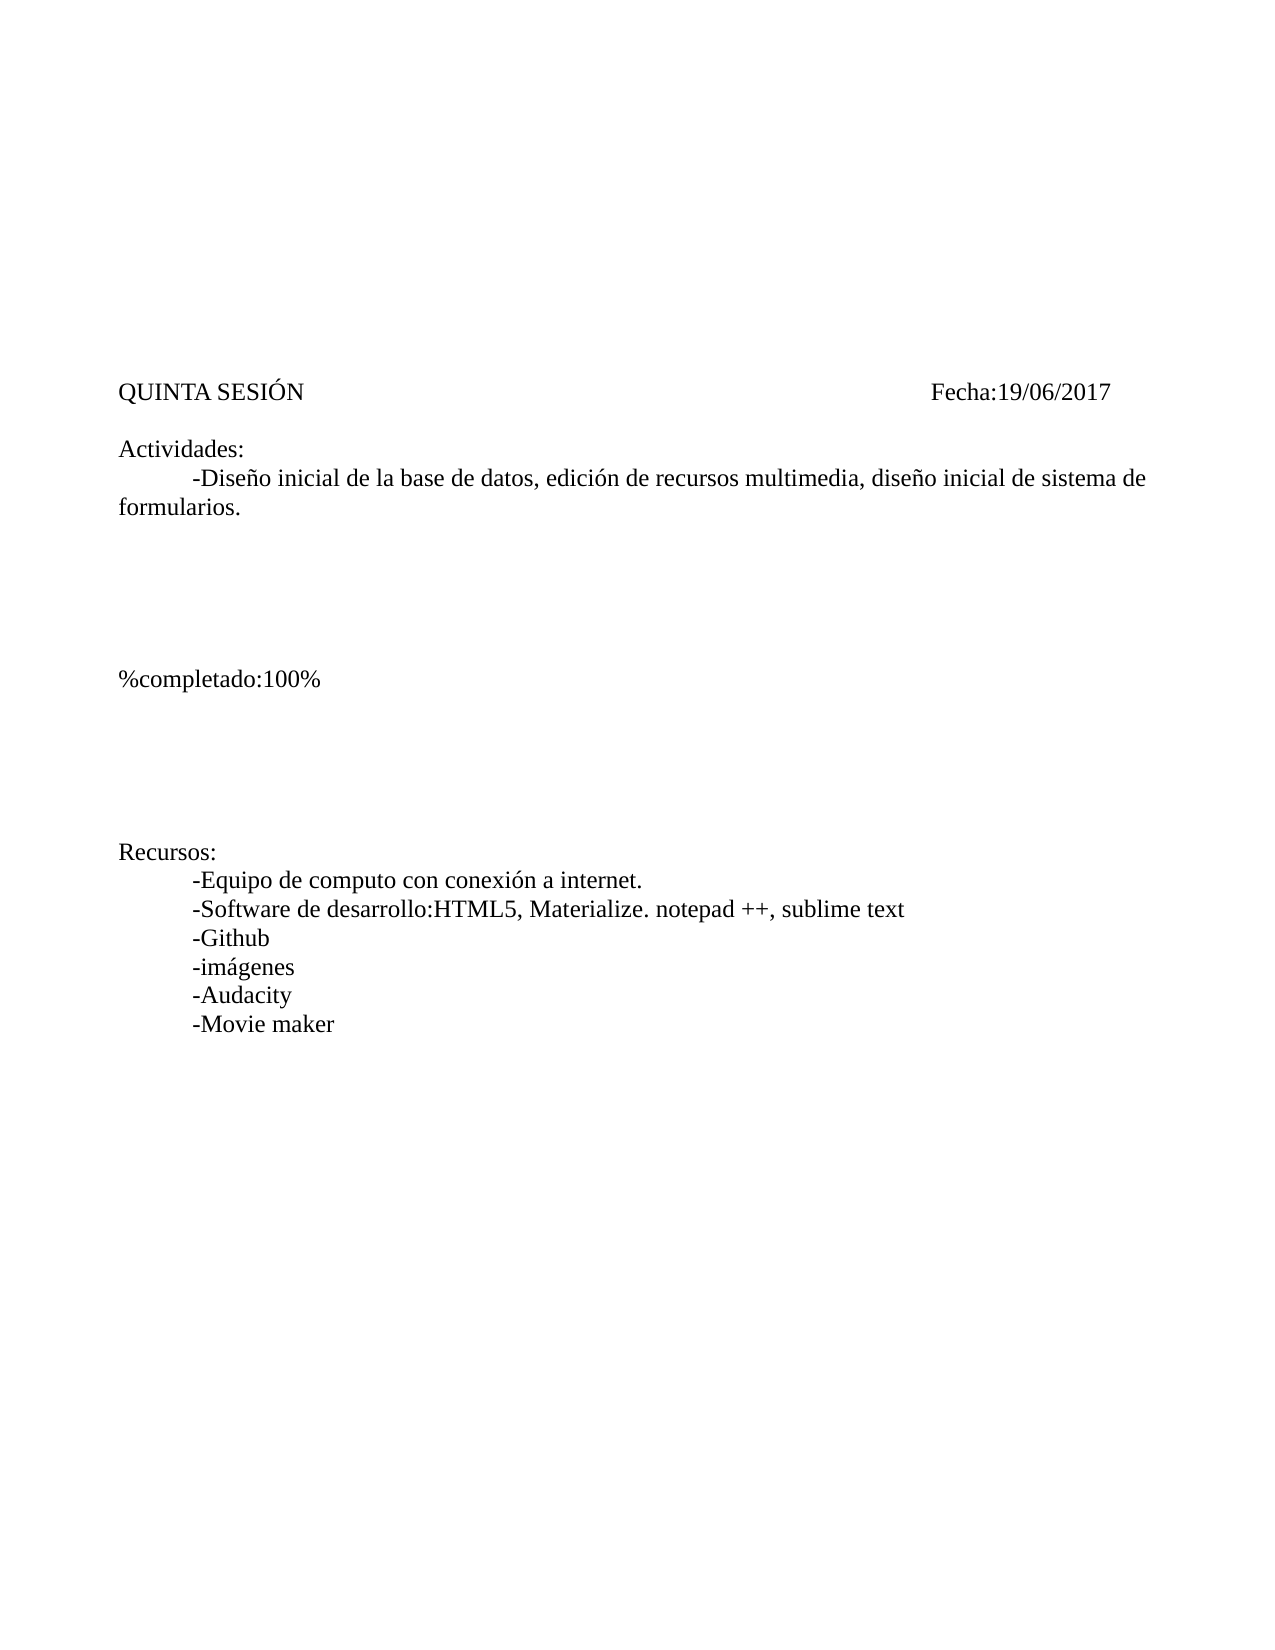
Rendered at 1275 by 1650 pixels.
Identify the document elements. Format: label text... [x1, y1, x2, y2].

text -imágenes [118, 952, 1157, 981]
text -Software de desarrollo:HTML5, Materialize. notepad ++, sublime text [118, 894, 1157, 923]
text -Github [118, 923, 1157, 952]
text QUINTA SESIÓN Fecha:19/06/2017 [118, 377, 1157, 406]
text -Audacity [118, 981, 1157, 1009]
text -Equipo de computo con conexión a internet. [118, 866, 1157, 894]
text %completado:100% [118, 664, 1157, 693]
text -Diseño inicial de la base de datos, edición de recursos multimedia, diseño inicial de sistema de formularios. [118, 463, 1157, 521]
text -Movie maker [118, 1009, 1157, 1038]
text Recursos: [118, 837, 1157, 866]
text Actividades: [118, 434, 1157, 463]
